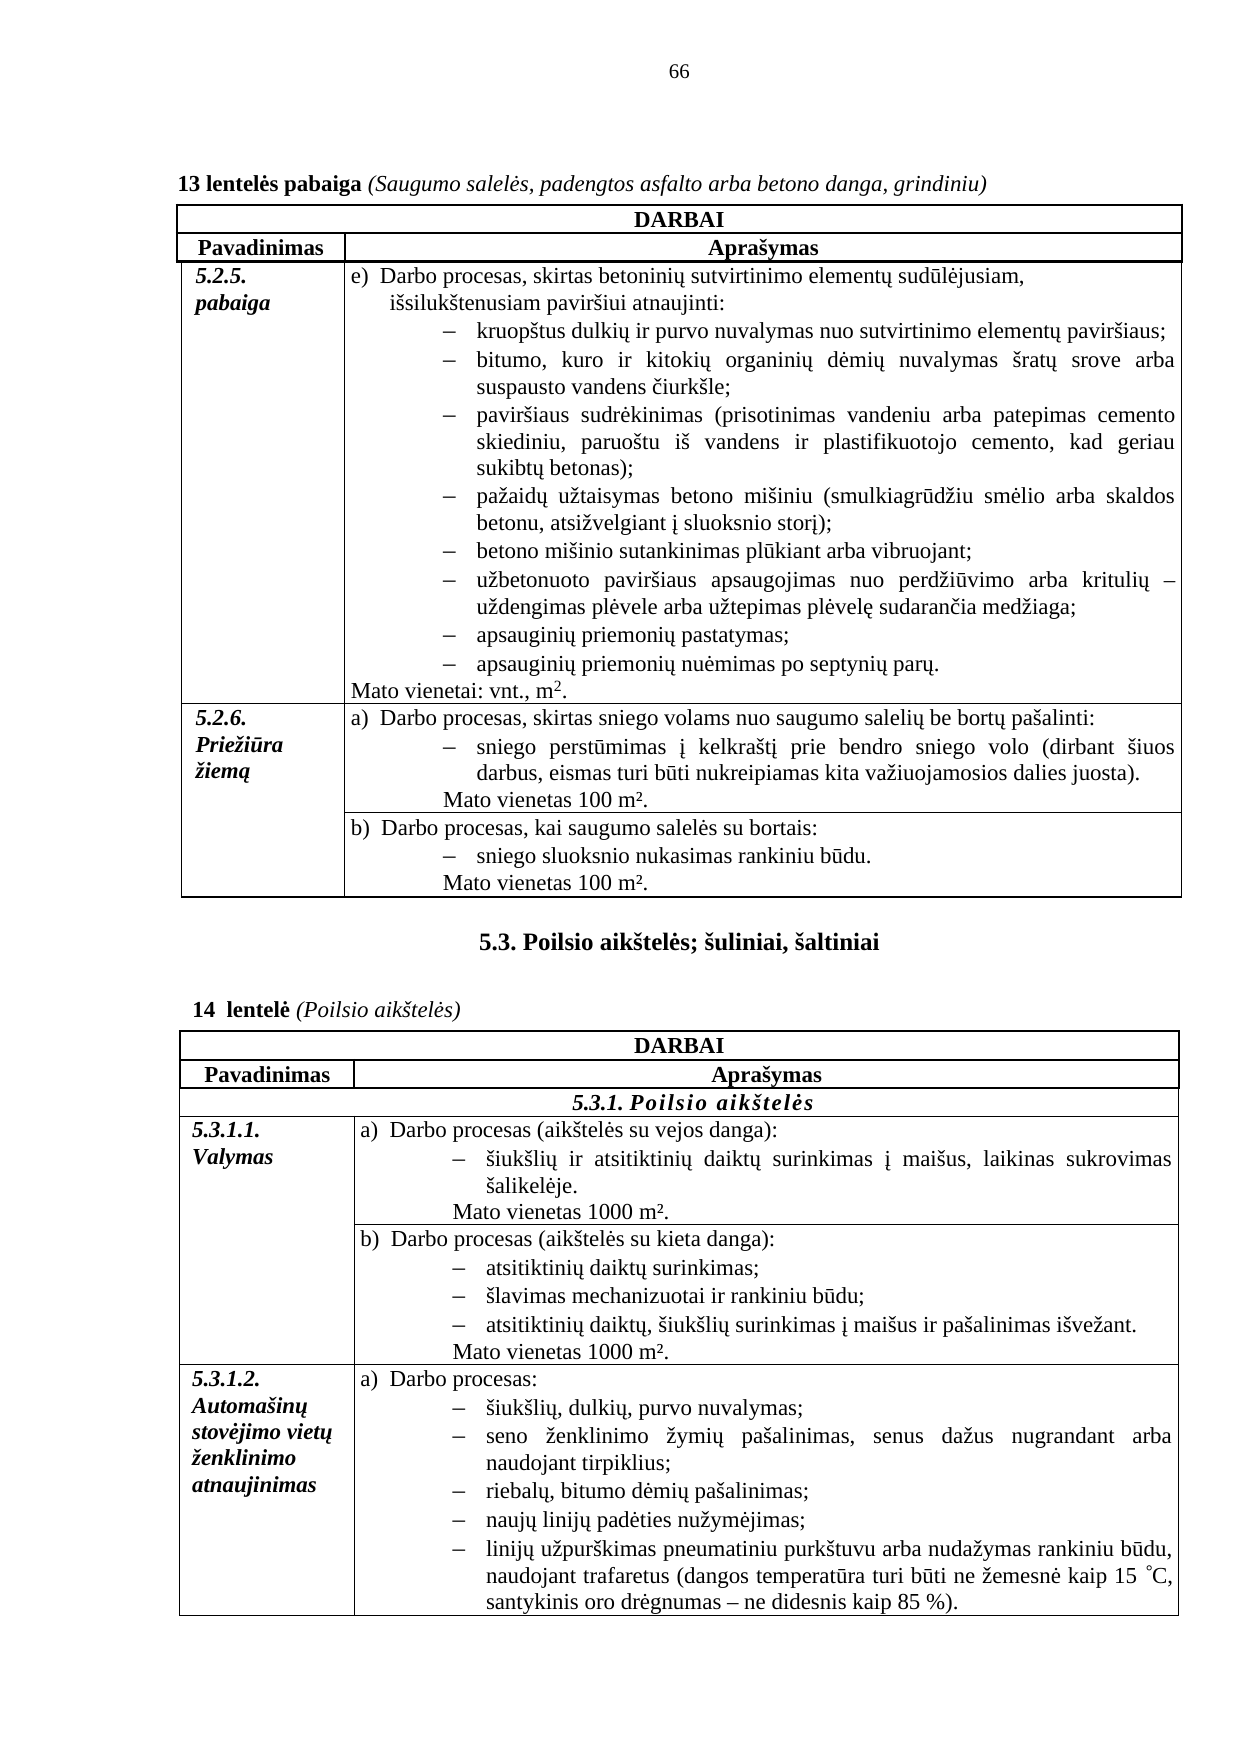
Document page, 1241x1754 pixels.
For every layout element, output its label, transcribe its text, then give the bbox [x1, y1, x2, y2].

table_cell Aprašymas [346, 234, 1181, 260]
table_cell [177, 703, 181, 812]
table_cell a) Darbo procesas (aikštelės su vejos danga): – šiukšlių ir atsitiktinių daiktų surinkimas į maišus, laikinas sukrovimas šalikelėje. Mato vienetas 1000 m². [355, 1117, 1178, 1224]
table_cell 5.3.1. Poilsio aikštelės [180, 1089, 1178, 1116]
table_cell Aprašymas [355, 1061, 1178, 1087]
table_cell b) Darbo procesas (aikštelės su kieta danga): – atsitiktinių daiktų surinkimas; – šlavimas mechanizuotai ir rankiniu būdu; – atsitiktinių daiktų, šiukšlių surinkimas į maišus ir pašalinimas išvežant. Mato vienetas 1000 m². [355, 1225, 1178, 1364]
table_cell [177, 812, 181, 896]
text 13 lentelės pabaiga (Saugumo salelės, padengtos asfalto arba betono danga, grindiniu) [177, 170, 1181, 196]
text 5.3. Poilsio aikštelės; šuliniai, šaltiniai [177, 927, 1181, 955]
table_cell 5.3.1.1. Valymas [180, 1117, 354, 1364]
table_cell b) Darbo procesas, kai saugumo salelės su bortais: – sniego sluoksnio nukasimas rankiniu būdu. Mato vienetas 100 m². [345, 813, 1181, 896]
table_cell 5.2.5. pabaiga [182, 263, 344, 703]
table_cell 5.2.6. Priežiūra žiemą [182, 704, 344, 896]
table_cell a) Darbo procesas, skirtas sniego volams nuo saugumo salelių be bortų pašalinti: – sniego perstūmimas į kelkraštį prie bendro sniego volo (dirbant šiuos darbus, eismas turi būti nukreipiamas kita važiuojamosios dalies juosta). Mato vienetas 100 m². [345, 704, 1181, 812]
table_cell Pavadinimas [178, 234, 344, 260]
table_cell 5.3.1.2. Automašinų stovėjimo vietų ženklinimo atnaujinimas [180, 1365, 354, 1614]
text 14 lentelė (Poilsio aikštelės) [192, 994, 1181, 1023]
table_cell e) Darbo procesas, skirtas betoninių sutvirtinimo elementų sudūlėjusiam, išsilukštenusiam paviršiui atnaujinti: – kruopštus dulkių ir purvo nuvalymas nuo sutvirtinimo elementų paviršiaus; – bitumo, kuro ir kitokių organinių dėmių nuvalymas šratų srove arba suspausto vandens čiurkšle; – paviršiaus sudrėkinimas (prisotinimas vandeniu arba patepimas cemento skiediniu, paruoštu iš vandens ir plastifikuotojo cemento, kad geriau sukibtų betonas); – pažaidų užtaisymas betono mišiniu (smulkiagrūdžiu smėlio arba skaldos betonu, atsižvelgiant į sluoksnio storį); – betono mišinio sutankinimas plūkiant arba vibruojant; – užbetonuoto paviršiaus apsaugojimas nuo perdžiūvimo arba kritulių – uždengimas plėvele arba užtepimas plėvelę sudarančia medžiaga; – apsauginių priemonių pastatymas; – apsauginių priemonių nuėmimas po septynių parų. Mato vienetai: vnt., m2. [345, 263, 1181, 703]
table_cell Pavadinimas [181, 1061, 353, 1087]
table_header DARBAI [178, 206, 1181, 232]
table_cell a) Darbo procesas: – šiukšlių, dulkių, purvo nuvalymas; – seno ženklinimo žymių pašalinimas, senus dažus nugrandant arba naudojant tirpiklius; – riebalų, bitumo dėmių pašalinimas; – naujų linijų padėties nužymėjimas; – linijų užpurškimas pneumatiniu purkštuvu arba nudažymas rankiniu būdu, naudojant trafaretus (dangos temperatūra turi būti ne žemesnė kaip 15 C, santykinis oro drėgnumas – ne didesnis kaip 85 %). [355, 1365, 1178, 1614]
table_cell [177, 263, 181, 703]
table_header DARBAI [181, 1032, 1178, 1059]
